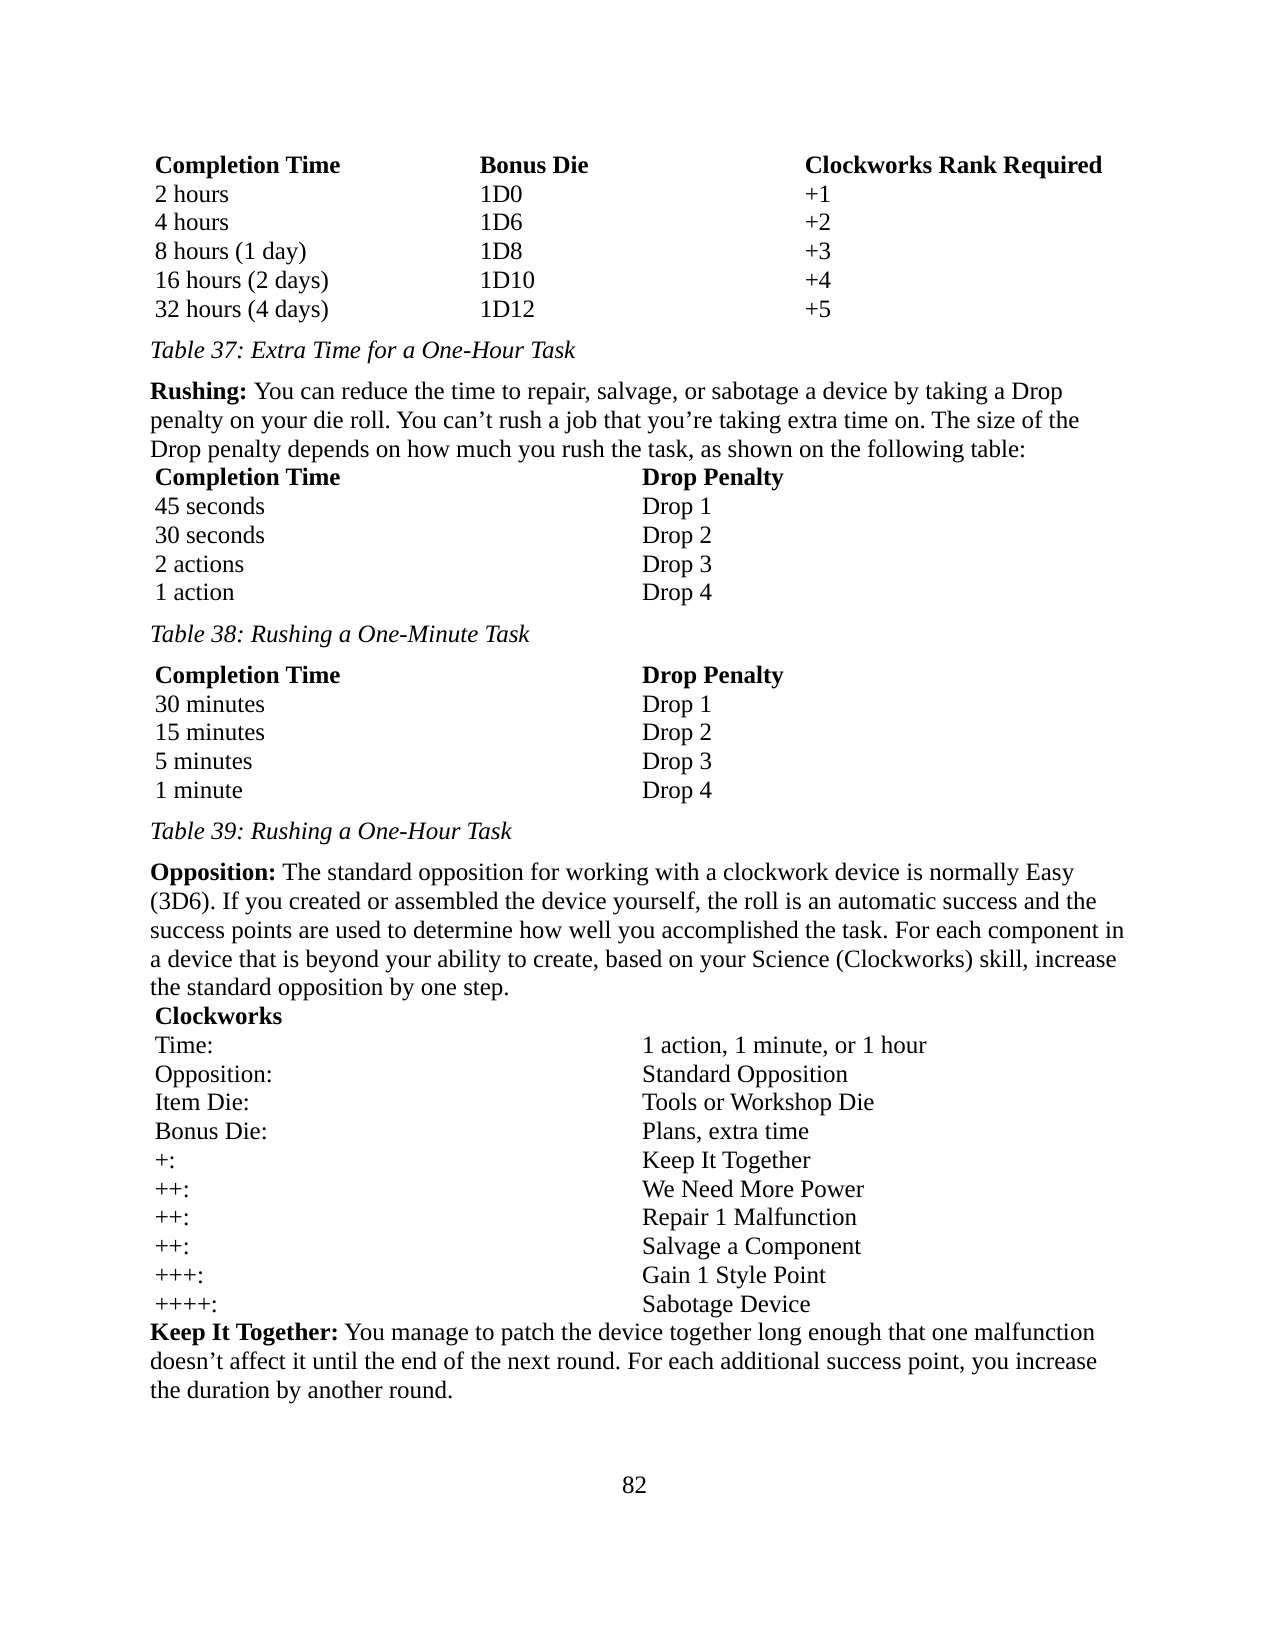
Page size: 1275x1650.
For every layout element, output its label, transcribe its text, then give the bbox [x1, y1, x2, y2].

table_header Drop Penalty [638, 463, 1125, 491]
table_cell Drop 2 [638, 718, 1125, 746]
table_cell We Need More Power [638, 1174, 1125, 1202]
table_cell Item Die: [150, 1088, 637, 1116]
table_cell Drop 3 [638, 549, 1125, 577]
table_cell +: [150, 1145, 637, 1174]
table_cell 1D12 [475, 294, 800, 322]
table_cell +1 [800, 179, 1125, 207]
table_cell 5 minutes [150, 746, 637, 775]
table_cell 1D10 [475, 265, 800, 294]
table_cell +3 [800, 236, 1125, 265]
table_cell Gain 1 Style Point [638, 1260, 1125, 1289]
table_cell +2 [800, 208, 1125, 236]
table_cell Repair 1 Malfunction [638, 1203, 1125, 1231]
table_cell 1D8 [475, 236, 800, 265]
table_cell 1 minute [150, 775, 637, 804]
table_header Clockworks Rank Required [800, 150, 1125, 179]
table_cell Sabotage Device [638, 1289, 1125, 1317]
table_cell 8 hours (1 day) [150, 236, 475, 265]
table_cell +5 [800, 294, 1125, 322]
table_cell Opposition: [150, 1059, 637, 1087]
table_cell 30 seconds [150, 520, 637, 549]
text Table 39: Rushing a One-Hour Task [150, 816, 1125, 845]
table_header Clockworks [150, 1001, 637, 1030]
table_cell 1 action [150, 578, 637, 606]
table_cell Drop 4 [638, 775, 1125, 804]
table_cell Drop 4 [638, 578, 1125, 606]
table_cell 32 hours (4 days) [150, 294, 475, 322]
table_cell Tools or Workshop Die [638, 1088, 1125, 1116]
table_cell 1 action, 1 minute, or 1 hour [638, 1030, 1125, 1059]
table_cell Drop 1 [638, 491, 1125, 520]
table_cell Bonus Die: [150, 1116, 637, 1145]
text Table 38: Rushing a One-Minute Task [150, 619, 1125, 647]
table_cell 30 minutes [150, 689, 637, 717]
table_cell ++++: [150, 1289, 637, 1317]
table_cell ++: [150, 1203, 637, 1231]
table_header [638, 1001, 1125, 1030]
table_header Drop Penalty [638, 660, 1125, 689]
table_cell Drop 1 [638, 689, 1125, 717]
table_cell 4 hours [150, 208, 475, 236]
table_cell 1D0 [475, 179, 800, 207]
table_header Completion Time [150, 660, 637, 689]
table_header Completion Time [150, 150, 475, 179]
table_cell Drop 3 [638, 746, 1125, 775]
text Table 37: Extra Time for a One-Hour Task [150, 335, 1125, 364]
text Opposition: The standard opposition for working with a clockwork device is normally Easy (3D6). If you created or assembled the device yourself, the roll is an automatic success and the success points are used to determine how well you accomplished the task. For each component in a device that is beyond your ability to create, based on your Science (Clockworks) skill, increase the standard opposition by one step. [150, 857, 1125, 1001]
text Rushing: You can reduce the time to repair, salvage, or sabotage a device by taking a Drop penalty on your die roll. You can’t rush a job that you’re taking extra time on. The size of the Drop penalty depends on how much you rush the task, as shown on the following table: [150, 376, 1125, 462]
table_header Completion Time [150, 463, 637, 491]
table_cell Drop 2 [638, 520, 1125, 549]
table_cell 2 hours [150, 179, 475, 207]
text Keep It Together: You manage to patch the device together long enough that one malfunction doesn’t affect it until the end of the next round. For each additional success point, you increase the duration by another round. [150, 1317, 1125, 1404]
table_cell Salvage a Component [638, 1231, 1125, 1260]
table_cell Keep It Together [638, 1145, 1125, 1174]
table_header Bonus Die [475, 150, 800, 179]
table_cell 16 hours (2 days) [150, 265, 475, 294]
table_cell Standard Opposition [638, 1059, 1125, 1087]
table_cell +++: [150, 1260, 637, 1289]
table_cell ++: [150, 1174, 637, 1202]
table_cell 1D6 [475, 208, 800, 236]
table_cell +4 [800, 265, 1125, 294]
table_cell ++: [150, 1231, 637, 1260]
table_cell Time: [150, 1030, 637, 1059]
table_cell 15 minutes [150, 718, 637, 746]
table_cell 2 actions [150, 549, 637, 577]
table_cell 45 seconds [150, 491, 637, 520]
table_cell Plans, extra time [638, 1116, 1125, 1145]
